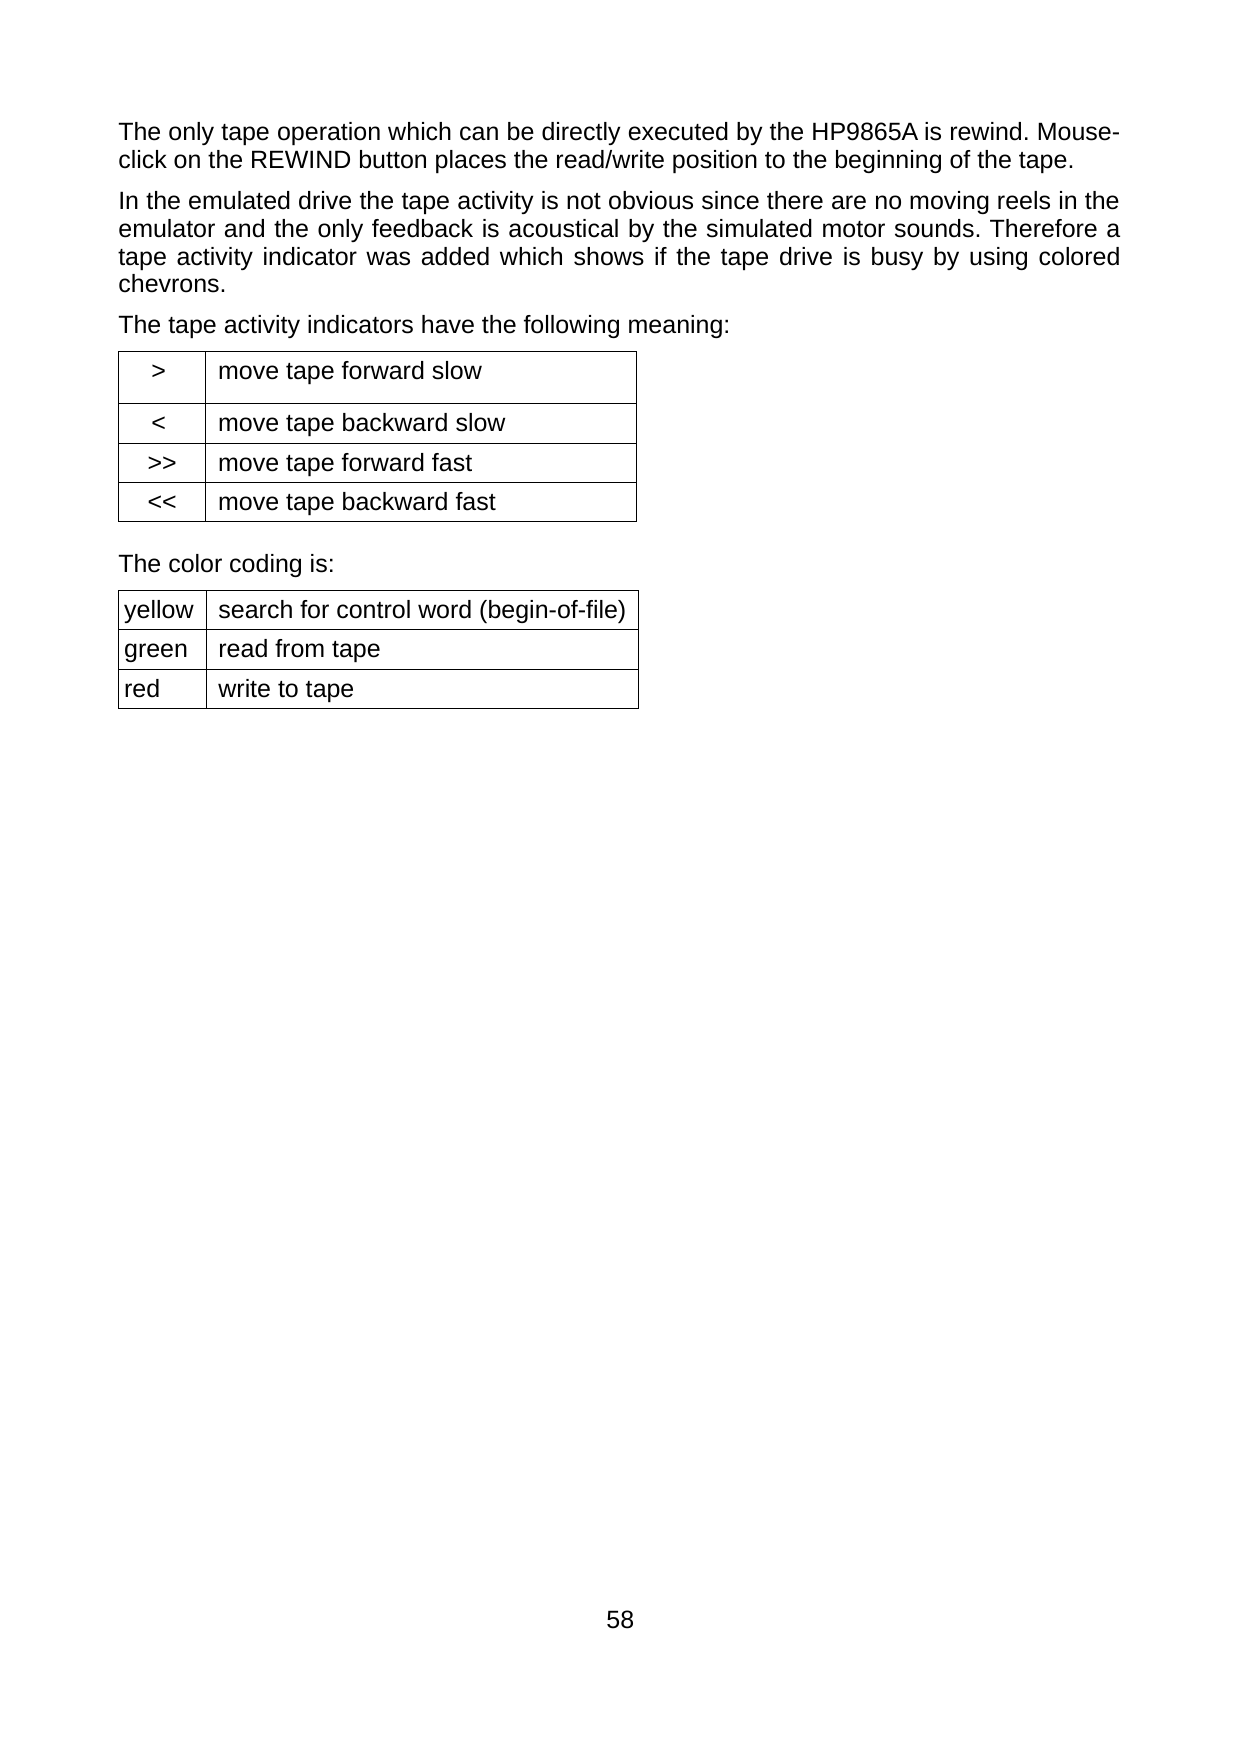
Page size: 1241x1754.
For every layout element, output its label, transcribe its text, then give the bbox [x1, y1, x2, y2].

table_cell >> [119, 444, 205, 482]
text The color coding is: [118, 549, 1122, 577]
text The tape activity indicators have the following meaning: [118, 311, 1122, 338]
table_cell green [119, 630, 206, 669]
table_header search for control word (begin-of-file) [207, 591, 638, 629]
table_cell move tape backward fast [206, 483, 636, 521]
table_header move tape forward slow [206, 352, 636, 403]
text The only tape operation which can be directly executed by the HP9865A is rewind. Mouse-click on the REWIND button places the read/write position to the beginning of the tape. [118, 118, 1122, 174]
table_header > [119, 352, 205, 403]
table_cell read from tape [207, 630, 638, 669]
table_cell < [119, 404, 205, 442]
table_cell << [119, 483, 205, 521]
table_cell move tape forward fast [206, 444, 636, 482]
table_cell red [119, 670, 206, 708]
table_header yellow [119, 591, 206, 629]
table_cell write to tape [207, 670, 638, 708]
text In the emulated drive the tape activity is not obvious since there are no moving reels in the emulator and the only feedback is acoustical by the simulated motor sounds. Therefore a tape activity indicator was added which shows if the tape drive is busy by using colored chevrons. [118, 186, 1122, 298]
table_cell move tape backward slow [206, 404, 636, 442]
